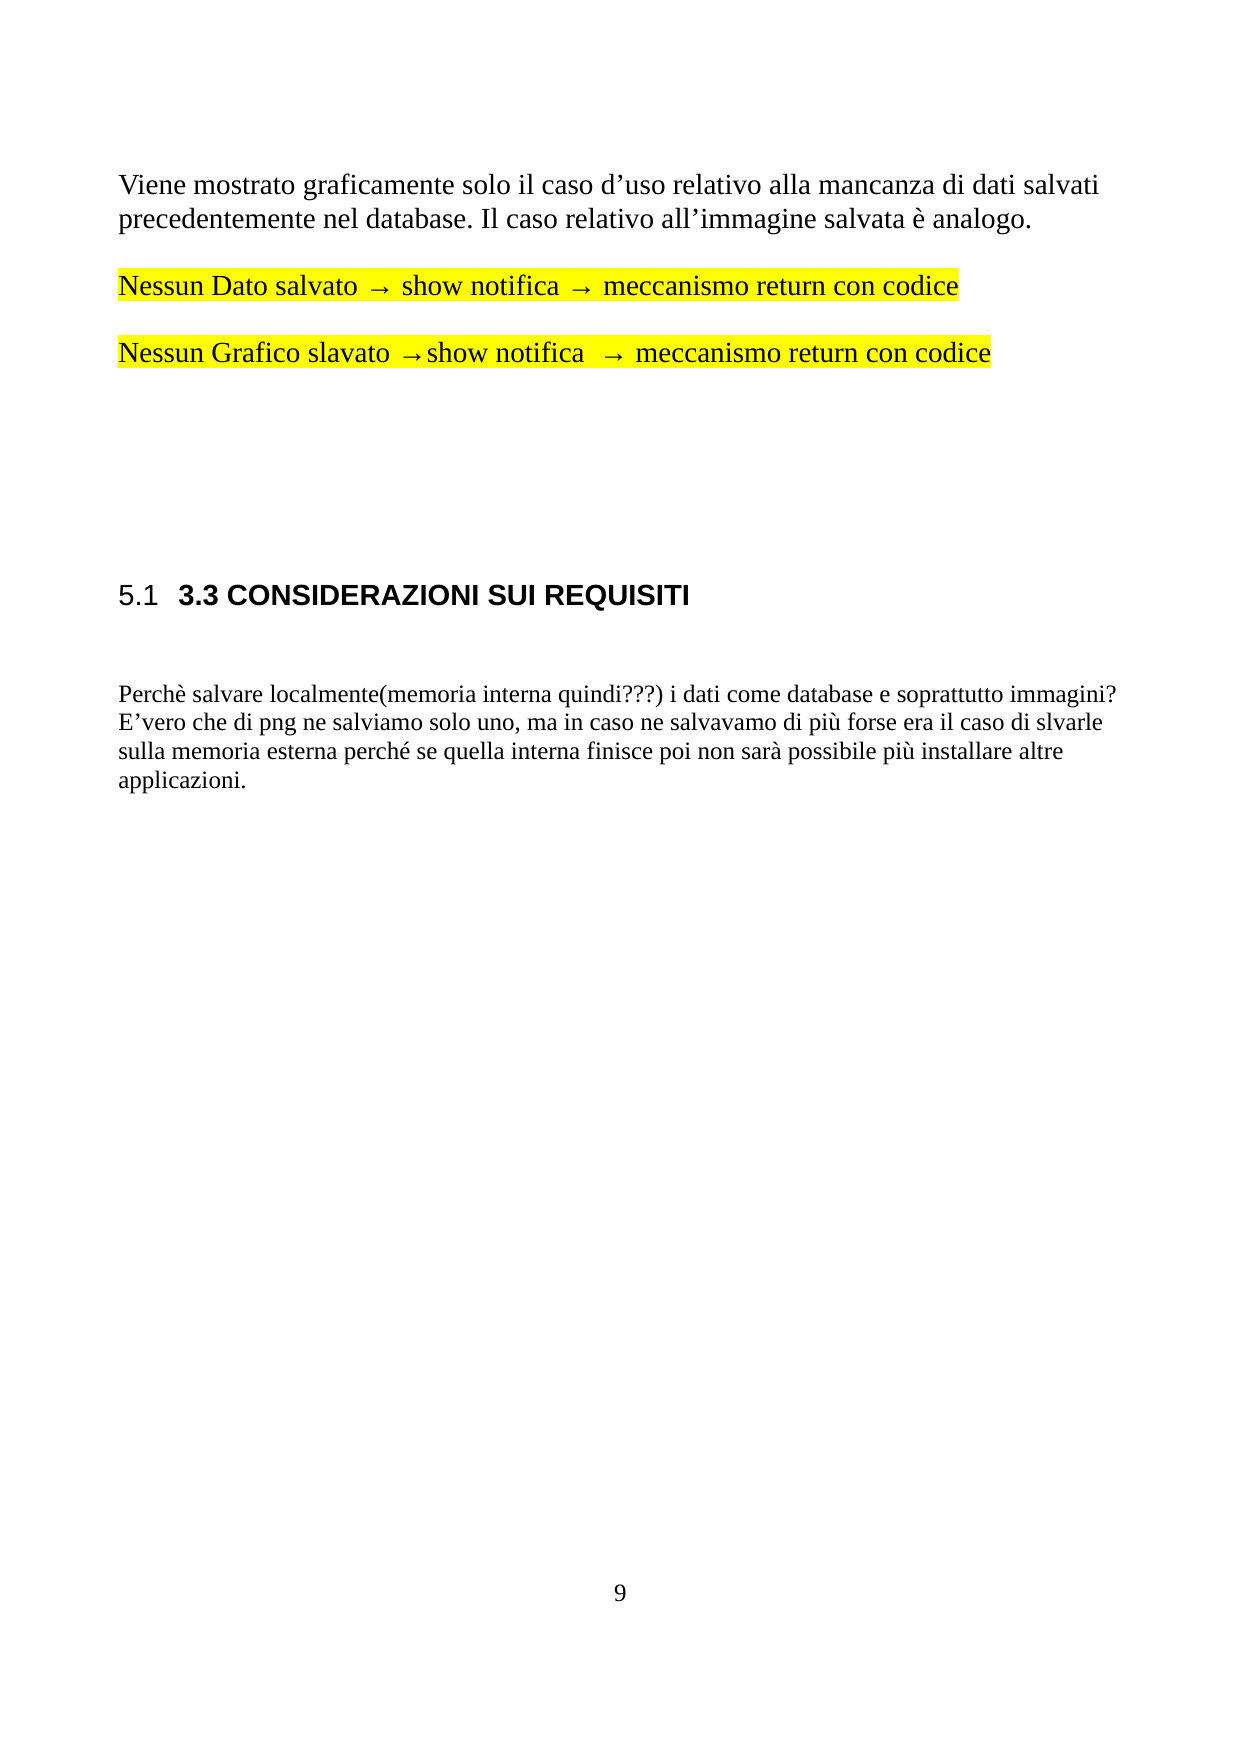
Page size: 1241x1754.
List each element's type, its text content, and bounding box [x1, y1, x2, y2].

text Nessun Grafico slavato →show notifica → meccanismo return con codice [118, 335, 1122, 368]
text E’vero che di png ne salviamo solo uno, ma in caso ne salvavamo di più forse era il caso di slvarle sulla memoria esterna perché se quella interna finisce poi non sarà possibile più installare altre applicazioni. [118, 707, 1122, 794]
subtitle 3.3 CONSIDERAZIONI SUI REQUISITI [118, 578, 1122, 611]
text Viene mostrato graficamente solo il caso d’uso relativo alla mancanza di dati salvati precedentemente nel database. Il caso relativo all’immagine salvata è analogo. [118, 167, 1122, 234]
text Perchè salvare localmente(memoria interna quindi???) i dati come database e soprattutto immagini? [118, 679, 1122, 707]
text Nessun Dato salvato → show notifica → meccanismo return con codice [118, 268, 1122, 301]
